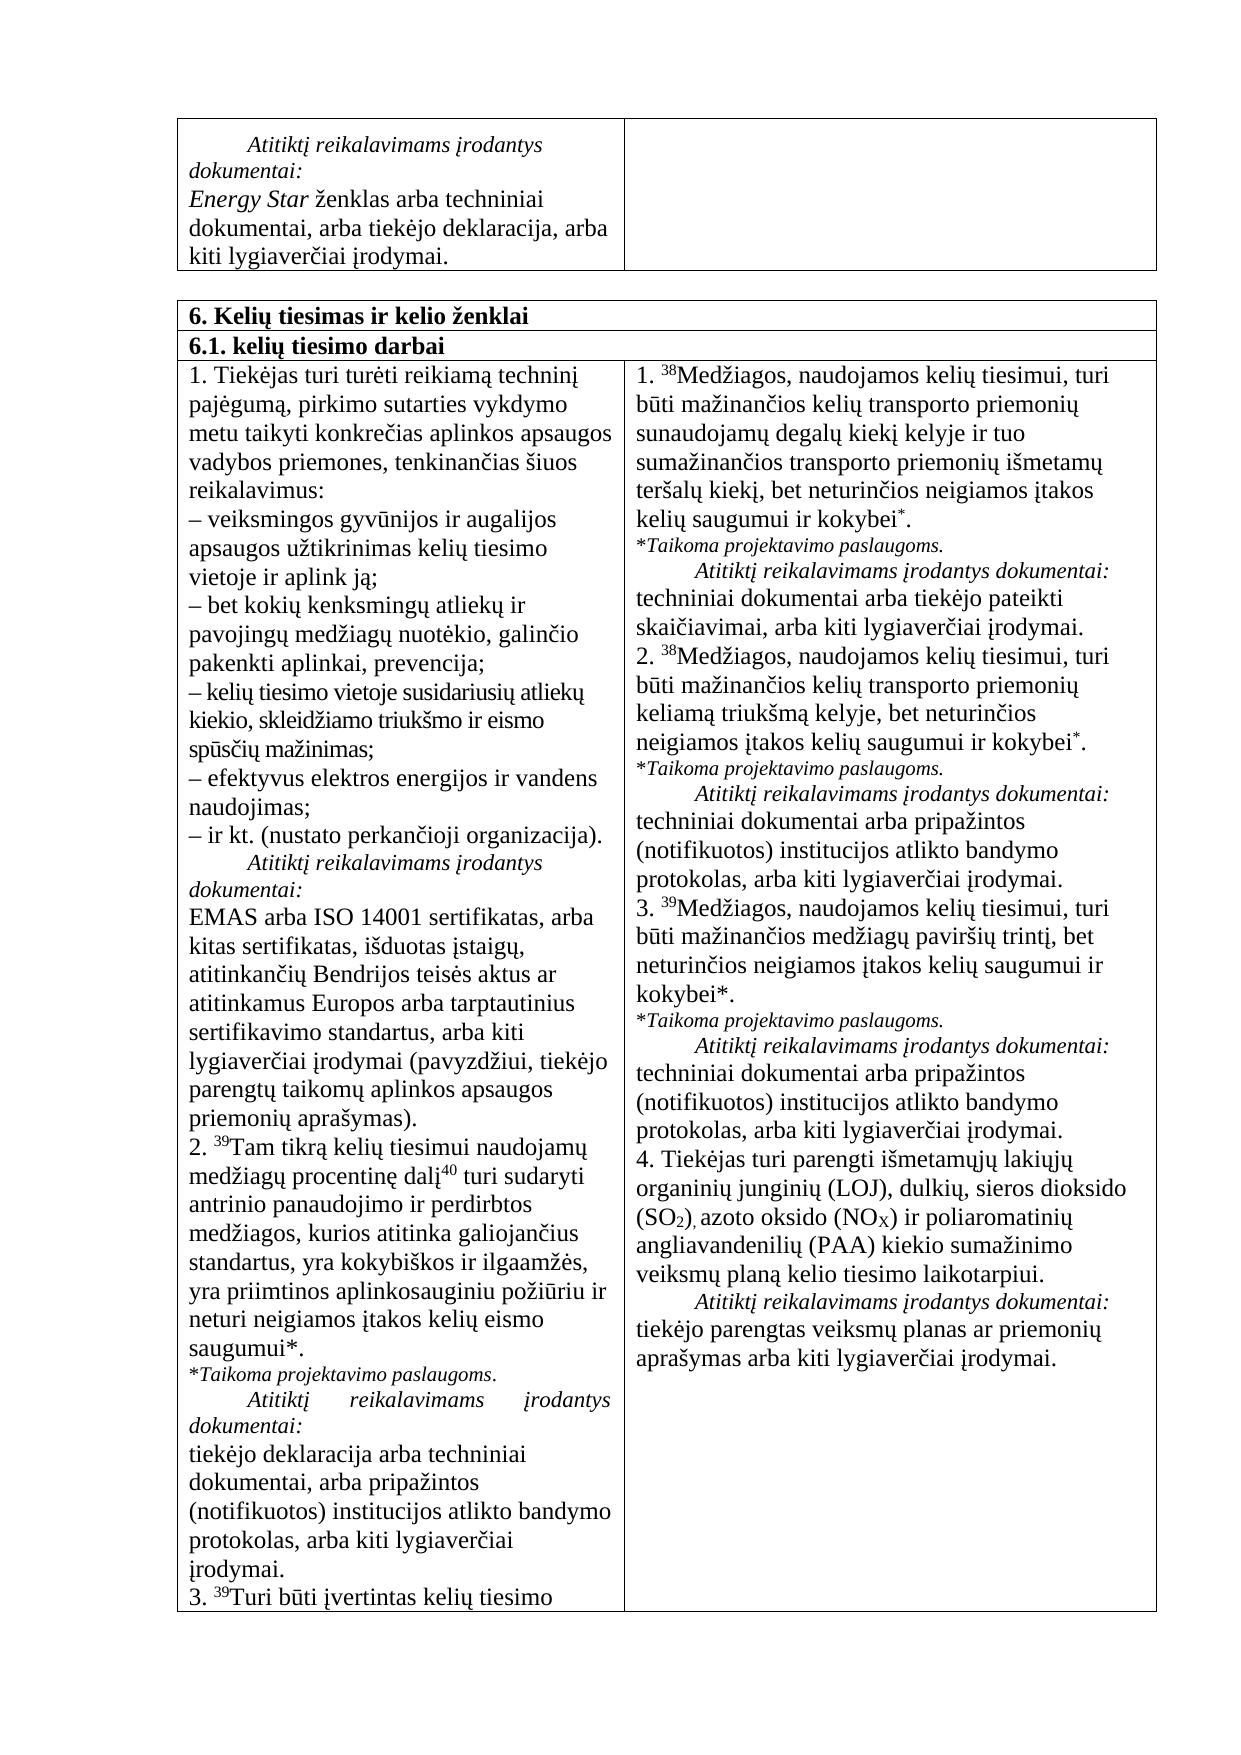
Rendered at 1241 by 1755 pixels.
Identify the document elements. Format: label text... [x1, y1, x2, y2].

table_cell 6.1. kelių tiesimo darbai [178, 331, 1132, 359]
table_cell Atitiktį reikalavimams įrodantys dokumentai: Energy Star ženklas arba techniniai dokumentai, arba tiekėjo deklaracija, arba kiti lygiaverčiai įrodymai. [178, 119, 624, 270]
table_cell [1132, 331, 1156, 359]
table_cell 1. 38Medžiagos, naudojamos kelių tiesimui, turi būti mažinančios kelių transporto priemonių sunaudojamų degalų kiekį kelyje ir tuo sumažinančios transporto priemonių išmetamų teršalų kiekį, bet neturinčios neigiamos įtakos kelių saugumui ir kokybei*. *Taikoma projektavimo paslaugoms. Atitiktį reikalavimams įrodantys dokumentai: techniniai dokumentai arba tiekėjo pateikti skaičiavimai, arba kiti lygiaverčiai įrodymai. 2. 38Medžiagos, naudojamos kelių tiesimui, turi būti mažinančios kelių transporto priemonių keliamą triukšmą kelyje, bet neturinčios neigiamos įtakos kelių saugumui ir kokybei*. *Taikoma projektavimo paslaugoms. Atitiktį reikalavimams įrodantys dokumentai: techniniai dokumentai arba pripažintos (notifikuotos) institucijos atlikto bandymo protokolas, arba kiti lygiaverčiai įrodymai. 3. 39Medžiagos, naudojamos kelių tiesimui, turi būti mažinančios medžiagų paviršių trintį, bet neturinčios neigiamos įtakos kelių saugumui ir kokybei*. *Taikoma projektavimo paslaugoms. Atitiktį reikalavimams įrodantys dokumentai: techniniai dokumentai arba pripažintos (notifikuotos) institucijos atlikto bandymo protokolas, arba kiti lygiaverčiai įrodymai. 4. Tiekėjas turi parengti išmetamųjų lakiųjų organinių junginių (LOJ), dulkių, sieros dioksido (SO2), azoto oksido (NOX) ir poliaromatinių angliavandenilių (PAA) kiekio sumažinimo veiksmų planą kelio tiesimo laikotarpiui. Atitiktį reikalavimams įrodantys dokumentai: tiekėjo parengtas veiksmų planas ar priemonių aprašymas arba kiti lygiaverčiai įrodymai. [625, 361, 1156, 1611]
table_cell [625, 119, 1156, 270]
table_header 6. Kelių tiesimas ir kelio ženklai [178, 301, 1132, 330]
table_cell 1. Tiekėjas turi turėti reikiamą techninį pajėgumą, pirkimo sutarties vykdymo metu taikyti konkrečias aplinkos apsaugos vadybos priemones, tenkinančias šiuos reikalavimus: – veiksmingos gyvūnijos ir augalijos apsaugos užtikrinimas kelių tiesimo vietoje ir aplink ją; – bet kokių kenksmingų atliekų ir pavojingų medžiagų nuotėkio, galinčio pakenkti aplinkai, prevencija; – kelių tiesimo vietoje susidariusių atliekų kiekio, skleidžiamo triukšmo ir eismo spūsčių mažinimas; – efektyvus elektros energijos ir vandens naudojimas; – ir kt. (nustato perkančioji organizacija). Atitiktį reikalavimams įrodantys dokumentai: EMAS arba ISO 14001 sertifikatas, arba kitas sertifikatas, išduotas įstaigų, atitinkančių Bendrijos teisės aktus ar atitinkamus Europos arba tarptautinius sertifikavimo standartus, arba kiti lygiaverčiai įrodymai (pavyzdžiui, tiekėjo parengtų taikomų aplinkos apsaugos priemonių aprašymas). 2. 39Tam tikrą kelių tiesimui naudojamų medžiagų procentinę dalį40 turi sudaryti antrinio panaudojimo ir perdirbtos medžiagos, kurios atitinka galiojančius standartus, yra kokybiškos ir ilgaamžės, yra priimtinos aplinkosauginiu požiūriu ir neturi neigiamos įtakos kelių eismo saugumui*. *Taikoma projektavimo paslaugoms. Atitiktį reikalavimams įrodantys dokumentai: tiekėjo deklaracija arba techniniai dokumentai, arba pripažintos (notifikuotos) institucijos atlikto bandymo protokolas, arba kiti lygiaverčiai įrodymai. 3. 39Turi būti įvertintas kelių tiesimo [178, 361, 624, 1611]
table_header [1132, 301, 1156, 330]
